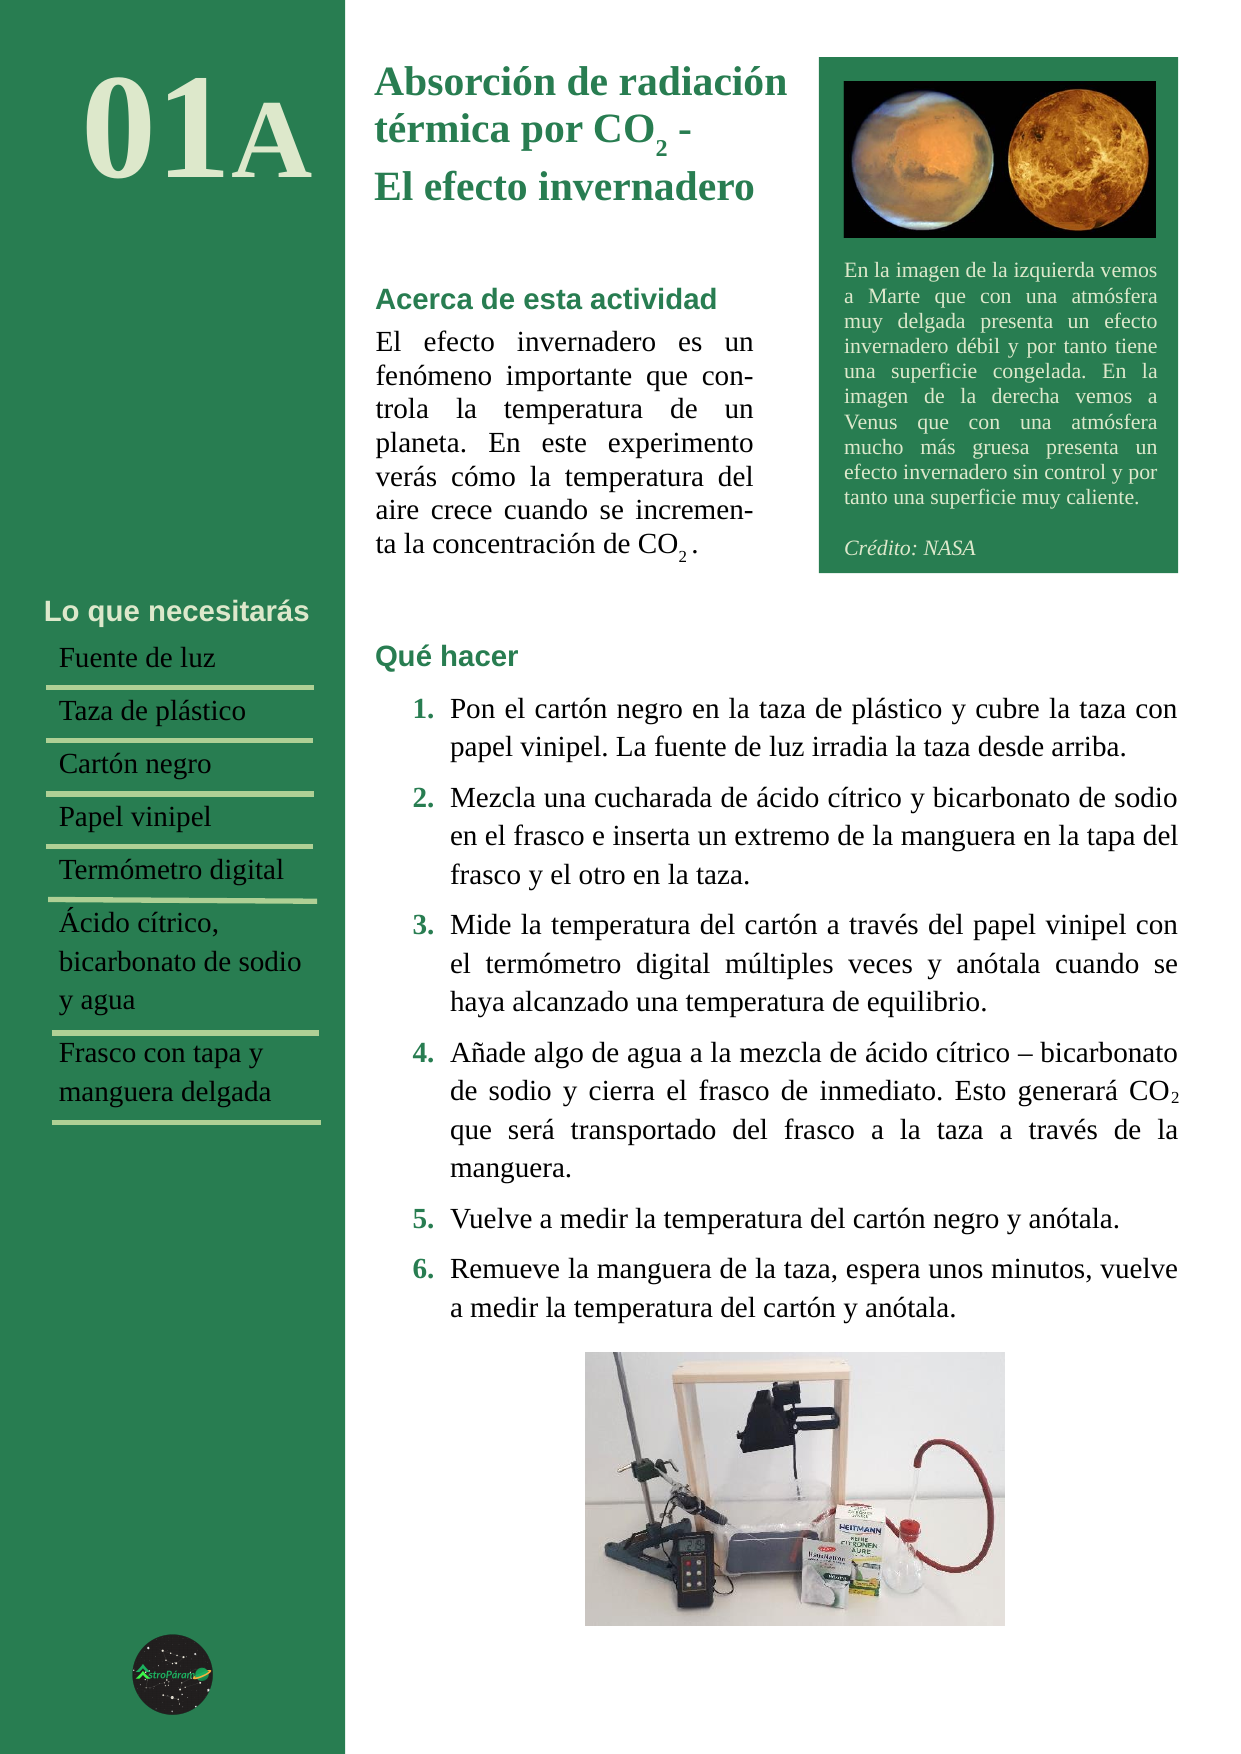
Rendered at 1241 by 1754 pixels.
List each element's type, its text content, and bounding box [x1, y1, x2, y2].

subtitle Qué hacer [375, 638, 1179, 672]
subtitle Acerca de esta actividad [375, 282, 818, 316]
list Mezcla una cucharada de ácido cítrico y bicarbonato de sodio en el frasco e inserta un extremo de la manguera en la tapa del frasco y el otro en la taza. [412, 780, 1179, 890]
picture [131, 1633, 214, 1716]
picture [585, 1352, 1005, 1626]
picture [843, 81, 1156, 238]
list Vuelve a medir la temperatura del cartón negro y anótala. [412, 1201, 1179, 1234]
list Mide la temperatura del cartón a través del papel vinipel con el termómetro digital múltiples veces y anótala cuando se haya alcanzado una temperatura de equilibrio. [412, 907, 1179, 1018]
list Añade algo de agua a la mezcla de ácido cítrico – bicarbonato de sodio y cierra el frasco de inmediato. Esto generará CO2 que será transportado del frasco a la taza a través de la manguera. [412, 1035, 1179, 1184]
list Pon el cartón negro en la taza de plástico y cubre la taza con papel vinipel. La fuente de luz irradia la taza desde arriba. [412, 691, 1179, 763]
list Remueve la manguera de la taza, espera unos minutos, vuelve a medir la temperatura del cartón y anótala. [412, 1251, 1179, 1323]
